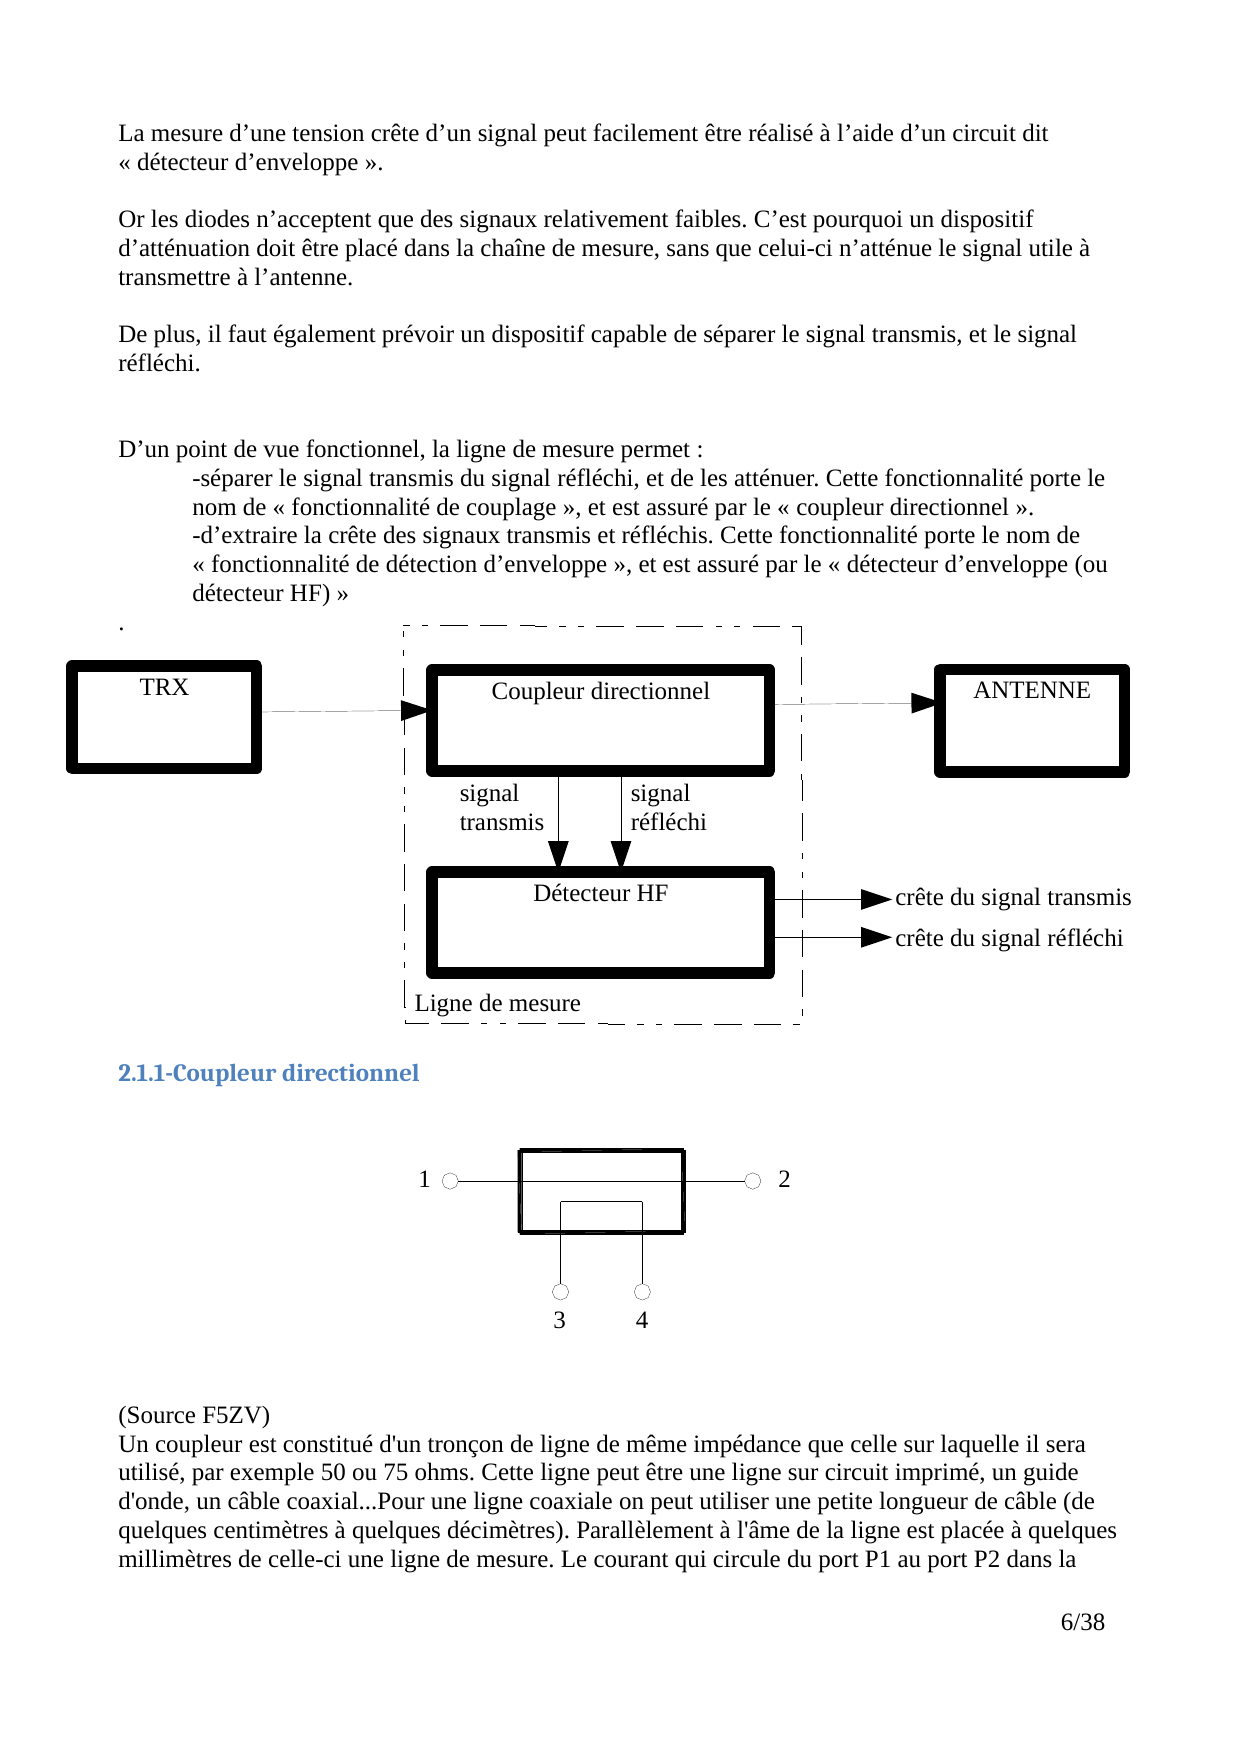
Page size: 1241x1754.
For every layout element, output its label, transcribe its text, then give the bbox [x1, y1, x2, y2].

text -séparer le signal transmis du signal réfléchi, et de les atténuer. Cette fonctionnalité porte le nom de « fonctionnalité de couplage », et est assuré par le « coupleur directionnel ». [118, 463, 1122, 521]
text Or les diodes n’acceptent que des signaux relativement faibles. C’est pourquoi un dispositif d’atténuation doit être placé dans la chaîne de mesure, sans que celui-ci n’atténue le signal utile à transmettre à l’antenne. [118, 204, 1122, 291]
text La mesure d’une tension crête d’un signal peut facilement être réalisé à l’aide d’un circuit dit « détecteur d’enveloppe ». [118, 118, 1122, 176]
text . [118, 607, 1122, 636]
text Un coupleur est constitué d'un tronçon de ligne de même impédance que celle sur laquelle il sera utilisé, par exemple 50 ou 75 ohms. Cette ligne peut être une ligne sur circuit imprimé, un guide d'onde, un câble coaxial...Pour une ligne coaxiale on peut utiliser une petite longueur de câble (de quelques centimètres à quelques décimètres). Parallèlement à l'âme de la ligne est placée à quelques millimètres de celle-ci une ligne de mesure. Le courant qui circule du port P1 au port P2 dans la [118, 1429, 1122, 1572]
subtitle 2.1.1-Coupleur directionnel [118, 1059, 1122, 1088]
text D’un point de vue fonctionnel, la ligne de mesure permet : [118, 434, 1122, 463]
text -d’extraire la crête des signaux transmis et réfléchis. Cette fonctionnalité porte le nom de « fonctionnalité de détection d’enveloppe », et est assuré par le « détecteur d’enveloppe (ou détecteur HF) » [118, 521, 1122, 607]
text De plus, il faut également prévoir un dispositif capable de séparer le signal transmis, et le signal réfléchi. [118, 319, 1122, 377]
text (Source F5ZV) [118, 1400, 1122, 1429]
